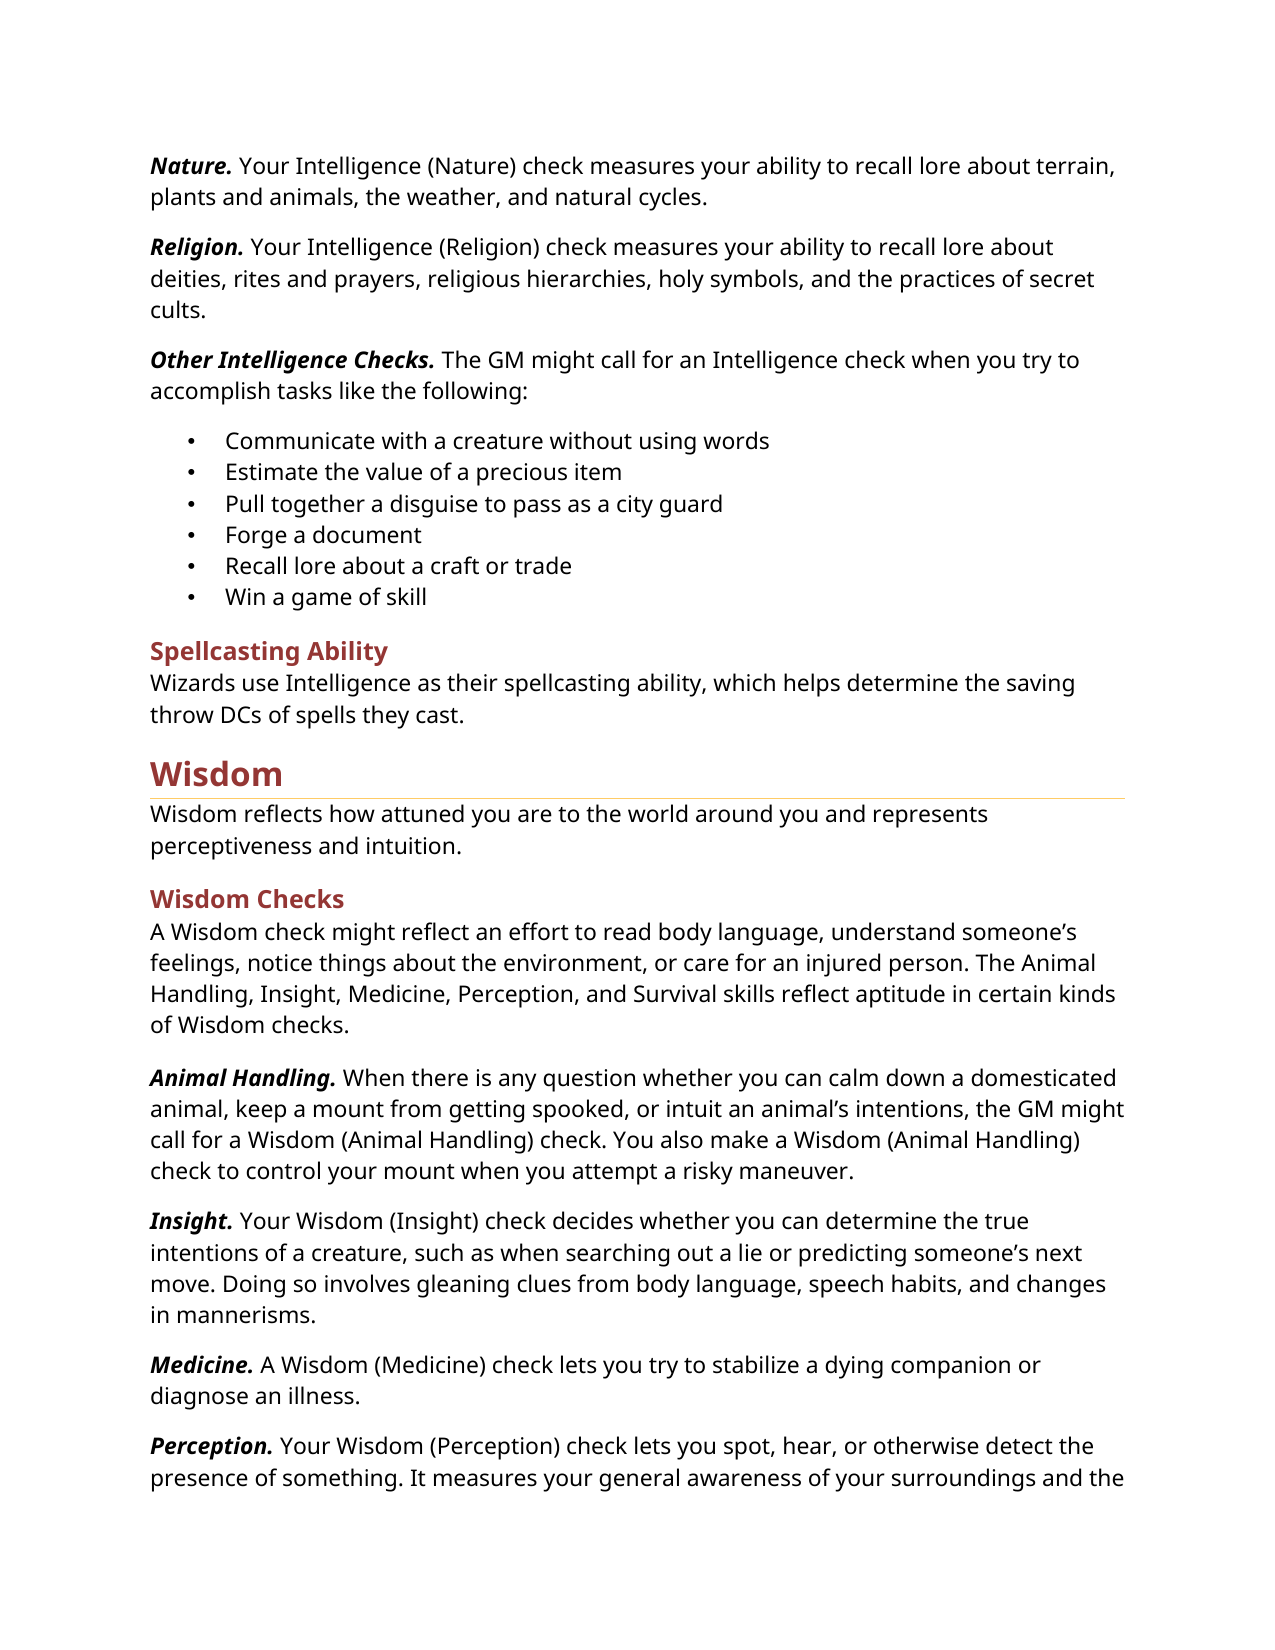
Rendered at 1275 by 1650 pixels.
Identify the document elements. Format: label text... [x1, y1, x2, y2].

subtitle Wisdom Checks [150, 882, 1125, 916]
text Medicine. A Wisdom (Medicine) check lets you try to stabilize a dying companion or diagnose an illness. [150, 1349, 1125, 1412]
list Pull together a disguise to pass as a city guard [187, 487, 1125, 519]
text A Wisdom check might reflect an effort to read body language, understand someone’s feelings, notice things about the environment, or care for an injured person. The Animal Handling, Insight, Medicine, Perception, and Survival skills reflect aptitude in certain kinds of Wisdom checks. [150, 916, 1125, 1041]
subtitle Wisdom [150, 751, 1125, 798]
text Other Intelligence Checks. The GM might call for an Intelligence check when you try to accomplish tasks like the following: [150, 344, 1125, 406]
text Animal Handling. When there is any question whether you can calm down a domesticated animal, keep a mount from getting spooked, or intuit an animal’s intentions, the GM might call for a Wisdom (Animal Handling) check. You also make a Wisdom (Animal Handling) check to control your mount when you attempt a risky maneuver. [150, 1062, 1125, 1187]
text Perception. Your Wisdom (Perception) check lets you spot, hear, or otherwise detect the presence of something. It measures your general awareness of your surroundings and the [150, 1430, 1125, 1493]
text Religion. Your Intelligence (Religion) check measures your ability to recall lore about deities, rites and prayers, religious hierarchies, holy symbols, and the practices of secret cults. [150, 231, 1125, 325]
list Recall lore about a craft or trade [187, 550, 1125, 581]
subtitle Spellcasting Ability [150, 633, 1125, 667]
text Wizards use Intelligence as their spellcasting ability, which helps determine the saving throw DCs of spells they cast. [150, 667, 1125, 730]
list Communicate with a creature without using words [187, 425, 1125, 456]
list Win a game of skill [187, 581, 1125, 612]
list Forge a document [187, 519, 1125, 550]
text Nature. Your Intelligence (Nature) check measures your ability to recall lore about terrain, plants and animals, the weather, and natural cycles. [150, 150, 1125, 212]
text Insight. Your Wisdom (Insight) check decides whether you can determine the true intentions of a creature, such as when searching out a lie or predicting someone’s next move. Doing so involves gleaning clues from body language, speech habits, and changes in mannerisms. [150, 1205, 1125, 1330]
text Wisdom reflects how attuned you are to the world around you and represents perceptiveness and intuition. [150, 799, 1125, 861]
list Estimate the value of a precious item [187, 456, 1125, 487]
